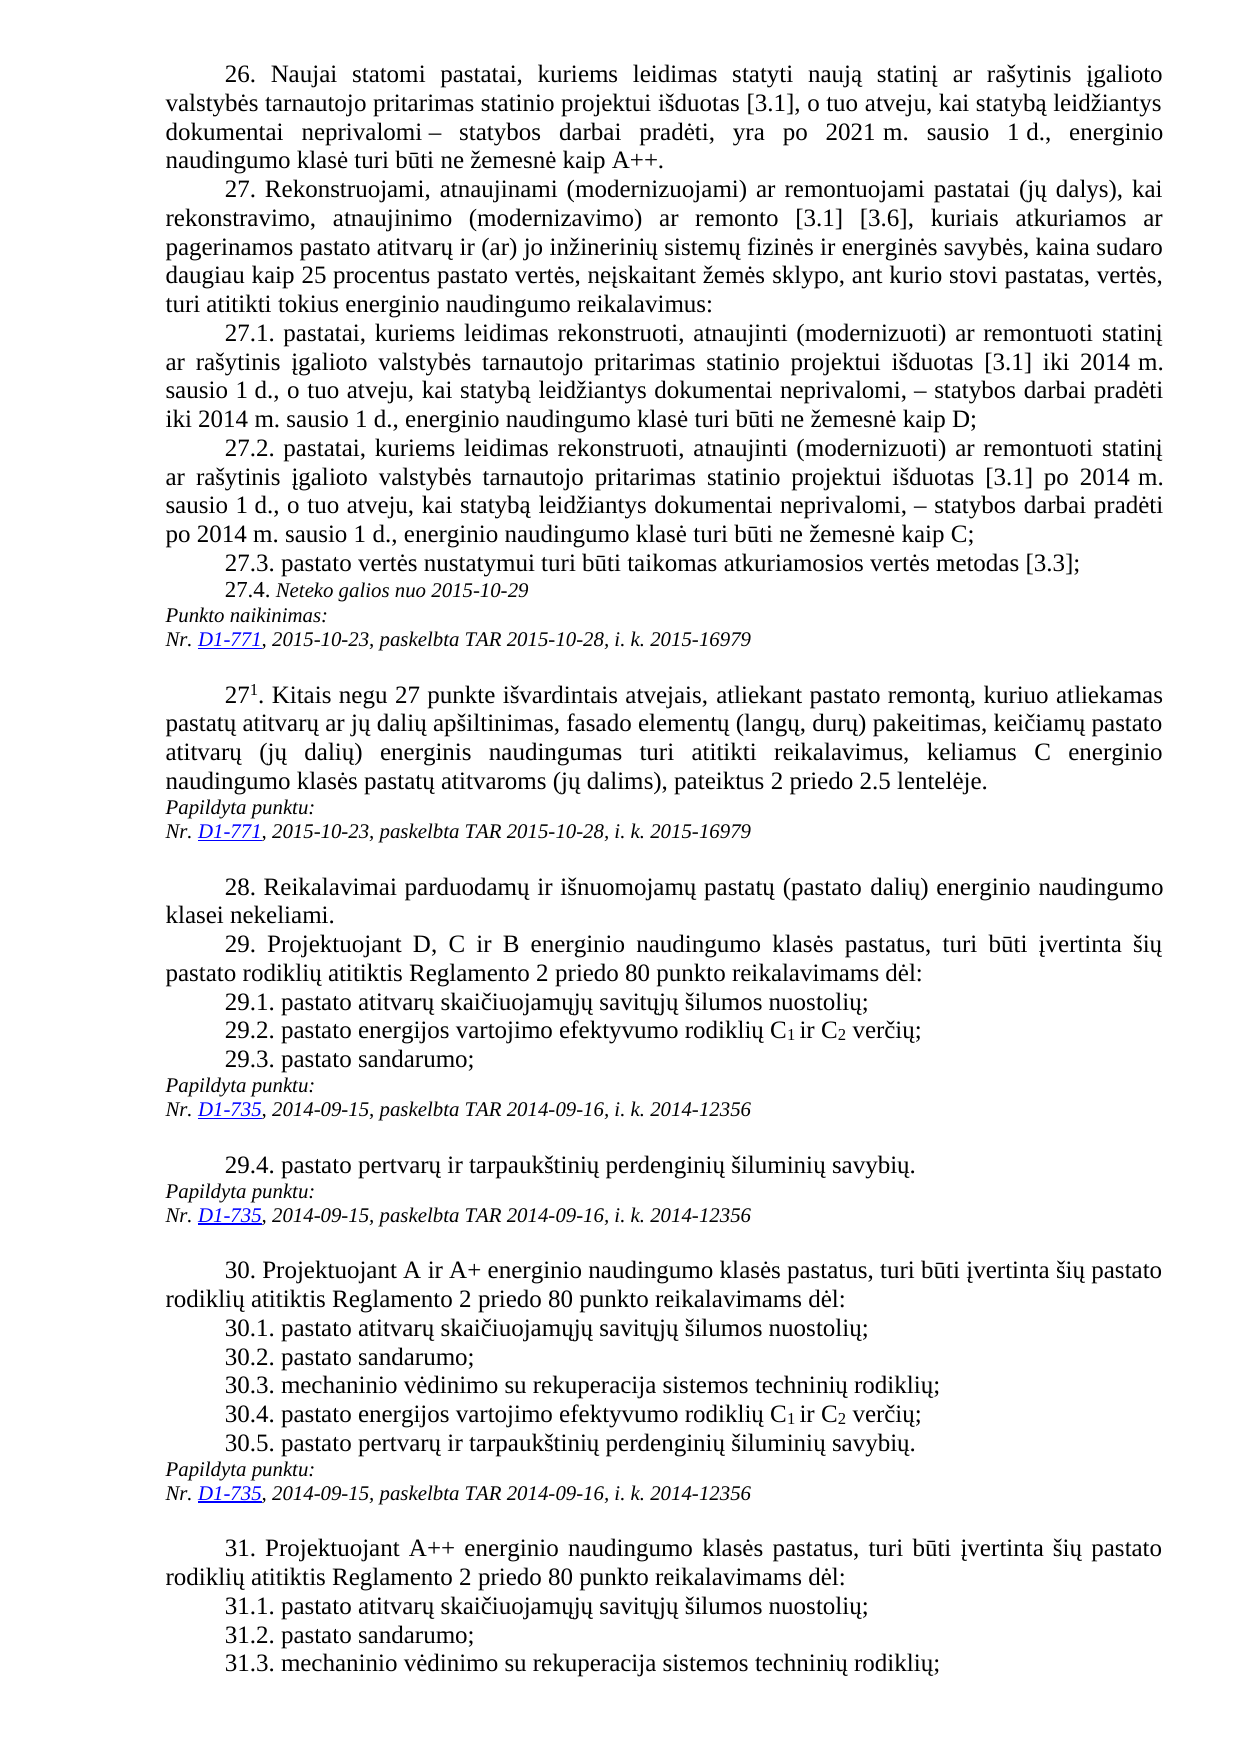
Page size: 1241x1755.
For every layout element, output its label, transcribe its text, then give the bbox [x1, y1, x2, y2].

text 31. Projektuojant A++ energinio naudingumo klasės pastatus, turi būti įvertinta šių pastato rodiklių atitiktis Reglamento 2 priedo 80 punkto reikalavimams dėl: [165, 1533, 1163, 1591]
text Punkto naikinimas: [165, 603, 1163, 627]
text 29.4. pastato pertvarų ir tarpaukštinių perdenginių šiluminių savybių. [165, 1150, 1163, 1178]
text Papildyta punktu: [165, 1178, 1163, 1203]
text 27. Rekonstruojami, atnaujinami (modernizuojami) ar remontuojami pastatai (jų dalys), kai rekonstravimo, atnaujinimo (modernizavimo) ar remonto [3.1] [3.6], kuriais atkuriamos ar pagerinamos pastato atitvarų ir (ar) jo inžinerinių sistemų fizinės ir energinės savybės, kaina sudaro daugiau kaip 25 procentus pastato vertės, neįskaitant žemės sklypo, ant kurio stovi pastatas, vertės, turi atitikti tokius energinio naudingumo reikalavimus: [165, 174, 1163, 318]
text 29.3. pastato sandarumo; [165, 1044, 1163, 1073]
text 271. Kitais negu 27 punkte išvardintais atvejais, atliekant pastato remontą, kuriuo atliekamas pastatų atitvarų ar jų dalių apšiltinimas, fasado elementų (langų, durų) pakeitimas, keičiamų pastato atitvarų (jų dalių) energinis naudingumas turi atitikti reikalavimus, keliamus C energinio naudingumo klasės pastatų atitvaroms (jų dalims), pateiktus 2 priedo 2.5 lentelėje. [165, 680, 1163, 795]
text Nr. D1-735, 2014-09-15, paskelbta TAR 2014-09-16, i. k. 2014-12356 [165, 1481, 1163, 1505]
text 30.3. mechaninio vėdinimo su rekuperacija sistemos techninių rodiklių; [165, 1370, 1163, 1399]
text 31.3. mechaninio vėdinimo su rekuperacija sistemos techninių rodiklių; [165, 1648, 1163, 1677]
text 27.1. pastatai, kuriems leidimas rekonstruoti, atnaujinti (modernizuoti) ar remontuoti statinį ar rašytinis įgalioto valstybės tarnautojo pritarimas statinio projektui išduotas [3.1] iki 2014 m. sausio 1 d., o tuo atveju, kai statybą leidžiantys dokumentai neprivalomi, – statybos darbai pradėti iki 2014 m. sausio 1 d., energinio naudingumo klasė turi būti ne žemesnė kaip D; [165, 318, 1163, 433]
text 29.2. pastato energijos vartojimo efektyvumo rodiklių C1 ir C2 verčių; [165, 1015, 1163, 1044]
text 29.1. pastato atitvarų skaičiuojamųjų savitųjų šilumos nuostolių; [165, 987, 1163, 1015]
text Papildyta punktu: [165, 1457, 1163, 1481]
text Nr. D1-735, 2014-09-15, paskelbta TAR 2014-09-16, i. k. 2014-12356 [165, 1203, 1163, 1227]
text 26. Naujai statomi pastatai, kuriems leidimas statyti naują statinį ar rašytinis įgalioto valstybės tarnautojo pritarimas statinio projektui išduotas [3.1], o tuo atveju, kai statybą leidžiantys dokumentai neprivalomi – statybos darbai pradėti, yra po 2021 m. sausio 1 d., energinio naudingumo klasė turi būti ne žemesnė kaip A++. [165, 59, 1163, 174]
text 30.1. pastato atitvarų skaičiuojamųjų savitųjų šilumos nuostolių; [165, 1313, 1163, 1342]
text Nr. D1-735, 2014-09-15, paskelbta TAR 2014-09-16, i. k. 2014-12356 [165, 1097, 1163, 1121]
text Nr. D1-771, 2015-10-23, paskelbta TAR 2015-10-28, i. k. 2015-16979 [165, 819, 1163, 843]
text 27.4. Neteko galios nuo 2015-10-29 [165, 577, 1163, 603]
text 31.2. pastato sandarumo; [165, 1620, 1163, 1648]
text 31.1. pastato atitvarų skaičiuojamųjų savitųjų šilumos nuostolių; [165, 1591, 1163, 1620]
text 27.3. pastato vertės nustatymui turi būti taikomas atkuriamosios vertės metodas [3.3]; [165, 548, 1163, 577]
text 29. Projektuojant D, C ir B energinio naudingumo klasės pastatus, turi būti įvertinta šių pastato rodiklių atitiktis Reglamento 2 priedo 80 punkto reikalavimams dėl: [165, 929, 1163, 987]
text 30.5. pastato pertvarų ir tarpaukštinių perdenginių šiluminių savybių. [165, 1428, 1163, 1457]
text 28. Reikalavimai parduodamų ir išnuomojamų pastatų (pastato dalių) energinio naudingumo klasei nekeliami. [165, 872, 1163, 929]
text 27.2. pastatai, kuriems leidimas rekonstruoti, atnaujinti (modernizuoti) ar remontuoti statinį ar rašytinis įgalioto valstybės tarnautojo pritarimas statinio projektui išduotas [3.1] po 2014 m. sausio 1 d., o tuo atveju, kai statybą leidžiantys dokumentai neprivalomi, – statybos darbai pradėti po 2014 m. sausio 1 d., energinio naudingumo klasė turi būti ne žemesnė kaip C; [165, 433, 1163, 548]
text 30. Projektuojant A ir A+ energinio naudingumo klasės pastatus, turi būti įvertinta šių pastato rodiklių atitiktis Reglamento 2 priedo 80 punkto reikalavimams dėl: [165, 1255, 1163, 1313]
text 30.2. pastato sandarumo; [165, 1342, 1163, 1370]
text Papildyta punktu: [165, 1073, 1163, 1097]
text 30.4. pastato energijos vartojimo efektyvumo rodiklių C1 ir C2 verčių; [165, 1399, 1163, 1428]
text Nr. D1-771, 2015-10-23, paskelbta TAR 2015-10-28, i. k. 2015-16979 [165, 627, 1163, 651]
text Papildyta punktu: [165, 795, 1163, 819]
